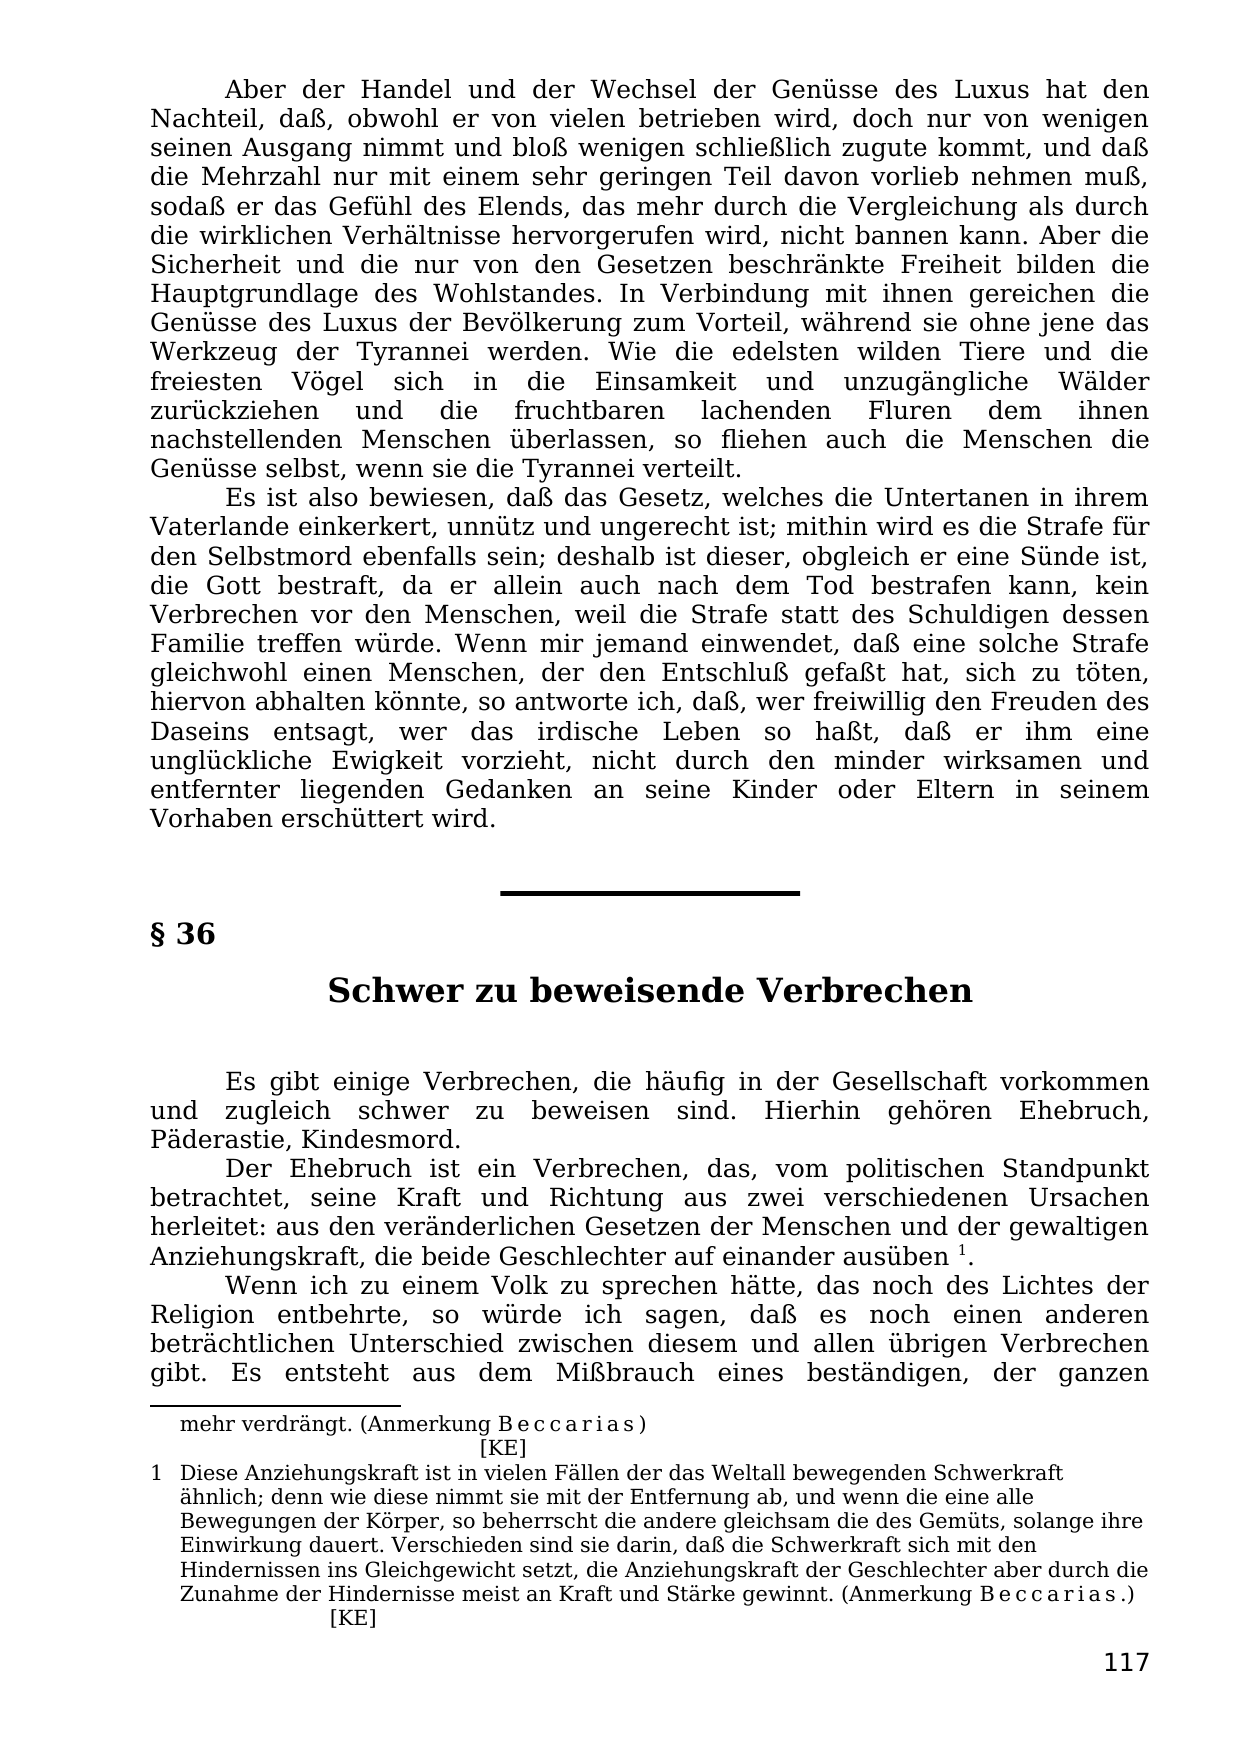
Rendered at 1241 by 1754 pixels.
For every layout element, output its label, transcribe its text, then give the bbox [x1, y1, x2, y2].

text § 36 [150, 892, 1151, 951]
text Der Ehebruch ist ein Verbrechen, das, vom politischen Standpunkt betrachtet, seine Kraft und Richtung aus zwei verschiedenen Ursachen herleitet: aus den veränderlichen Gesetzen der Menschen und der gewaltigen Anziehungskraft, die beide Geschlechter auf einander ausüben . [150, 1154, 1151, 1271]
text Aber der Handel und der Wechsel der Genüsse des Luxus hat den Nachteil, daß, obwohl er von vielen betrieben wird, doch nur von wenigen seinen Ausgang nimmt und bloß wenigen schließlich zugute kommt, und daß die Mehrzahl nur mit einem sehr geringen Teil davon vorlieb nehmen muß, sodaß er das Gefühl des Elends, das mehr durch die Vergleichung als durch die wirklichen Verhältnisse hervorgerufen wird, nicht bannen kann. Aber die Sicherheit und die nur von den Gesetzen beschränkte Freiheit bilden die Hauptgrundlage des Wohlstandes. In Verbindung mit ihnen gereichen die Genüsse des Luxus der Bevölkerung zum Vorteil, während sie ohne jene das Werkzeug der Tyrannei werden. Wie die edelsten wilden Tiere und die freiesten Vögel sich in die Einsamkeit und unzugängliche Wälder zurückziehen und die fruchtbaren lachenden Fluren dem ihnen nachstellenden Menschen überlassen, so ﬂiehen auch die Menschen die Genüsse selbst, wenn sie die Tyrannei verteilt. [150, 75, 1151, 483]
picture [500, 891, 801, 896]
text Diese Anziehungskraft ist in vielen Fällen der das Weltall bewegenden Schwerkraft ähnlich; denn wie diese nimmt sie mit der Entfernung ab, und wenn die eine alle Bewegungen der Körper, so beherrscht die andere gleichsam die des Gemüts, solange ihre Einwirkung dauert. Verschieden sind sie darin‚ daß die Schwerkraft sich mit den Hindernissen ins Gleichgewicht setzt, die Anziehungskraft der Geschlechter aber durch die Zunahme der Hindernisse meist an Kraft und Stärke gewinnt. (Anmerkung Beccarias.) [KE] [150, 1461, 1151, 1631]
text Wenn ich zu einem Volk zu sprechen hätte, das noch des Lichtes der Religion entbehrte, so würde ich sagen, daß es noch einen anderen beträchtlichen Unterschied zwischen diesem und allen übrigen Verbrechen gibt. Es entsteht aus dem Mißbrauch eines beständigen, der ganzen [150, 1271, 1151, 1387]
text Es ist also bewiesen, daß das Gesetz, welches die Untertanen in ihrem Vaterlande einkerkert, unnütz und ungerecht ist; mithin wird es die Strafe für den Selbstmord ebenfalls sein; deshalb ist dieser, obgleich er eine Sünde ist, die Gott bestraft, da er allein auch nach dem Tod bestrafen kann, kein Verbrechen vor den Menschen, weil die Strafe statt des Schuldigen dessen Familie treffen würde. Wenn mir jemand einwendet, daß eine solche Strafe gleichwohl einen Menschen, der den Entschluß gefaßt hat, sich zu töten, hiervon abhalten könnte, so antworte ich, daß, wer freiwillig den Freuden des Daseins entsagt, wer das irdische Leben so haßt, daß er ihm eine unglückliche Ewigkeit vorzieht, nicht durch den minder wirksamen und entfernter liegenden Gedanken an seine Kinder oder Eltern in seinem Vorhaben erschüttert wird. [150, 483, 1151, 833]
text Es gibt einige Verbrechen, die häuﬁg in der Gesellschaft vorkommen und zugleich schwer zu beweisen sind. Hierhin gehören Ehebruch, Päderastie, Kindesmord. [150, 1067, 1151, 1154]
text mehr verdrängt. (Anmerkung Beccarias) [KE] [150, 1412, 1151, 1461]
text Schwer zu beweisende Verbrechen [150, 951, 1151, 1010]
